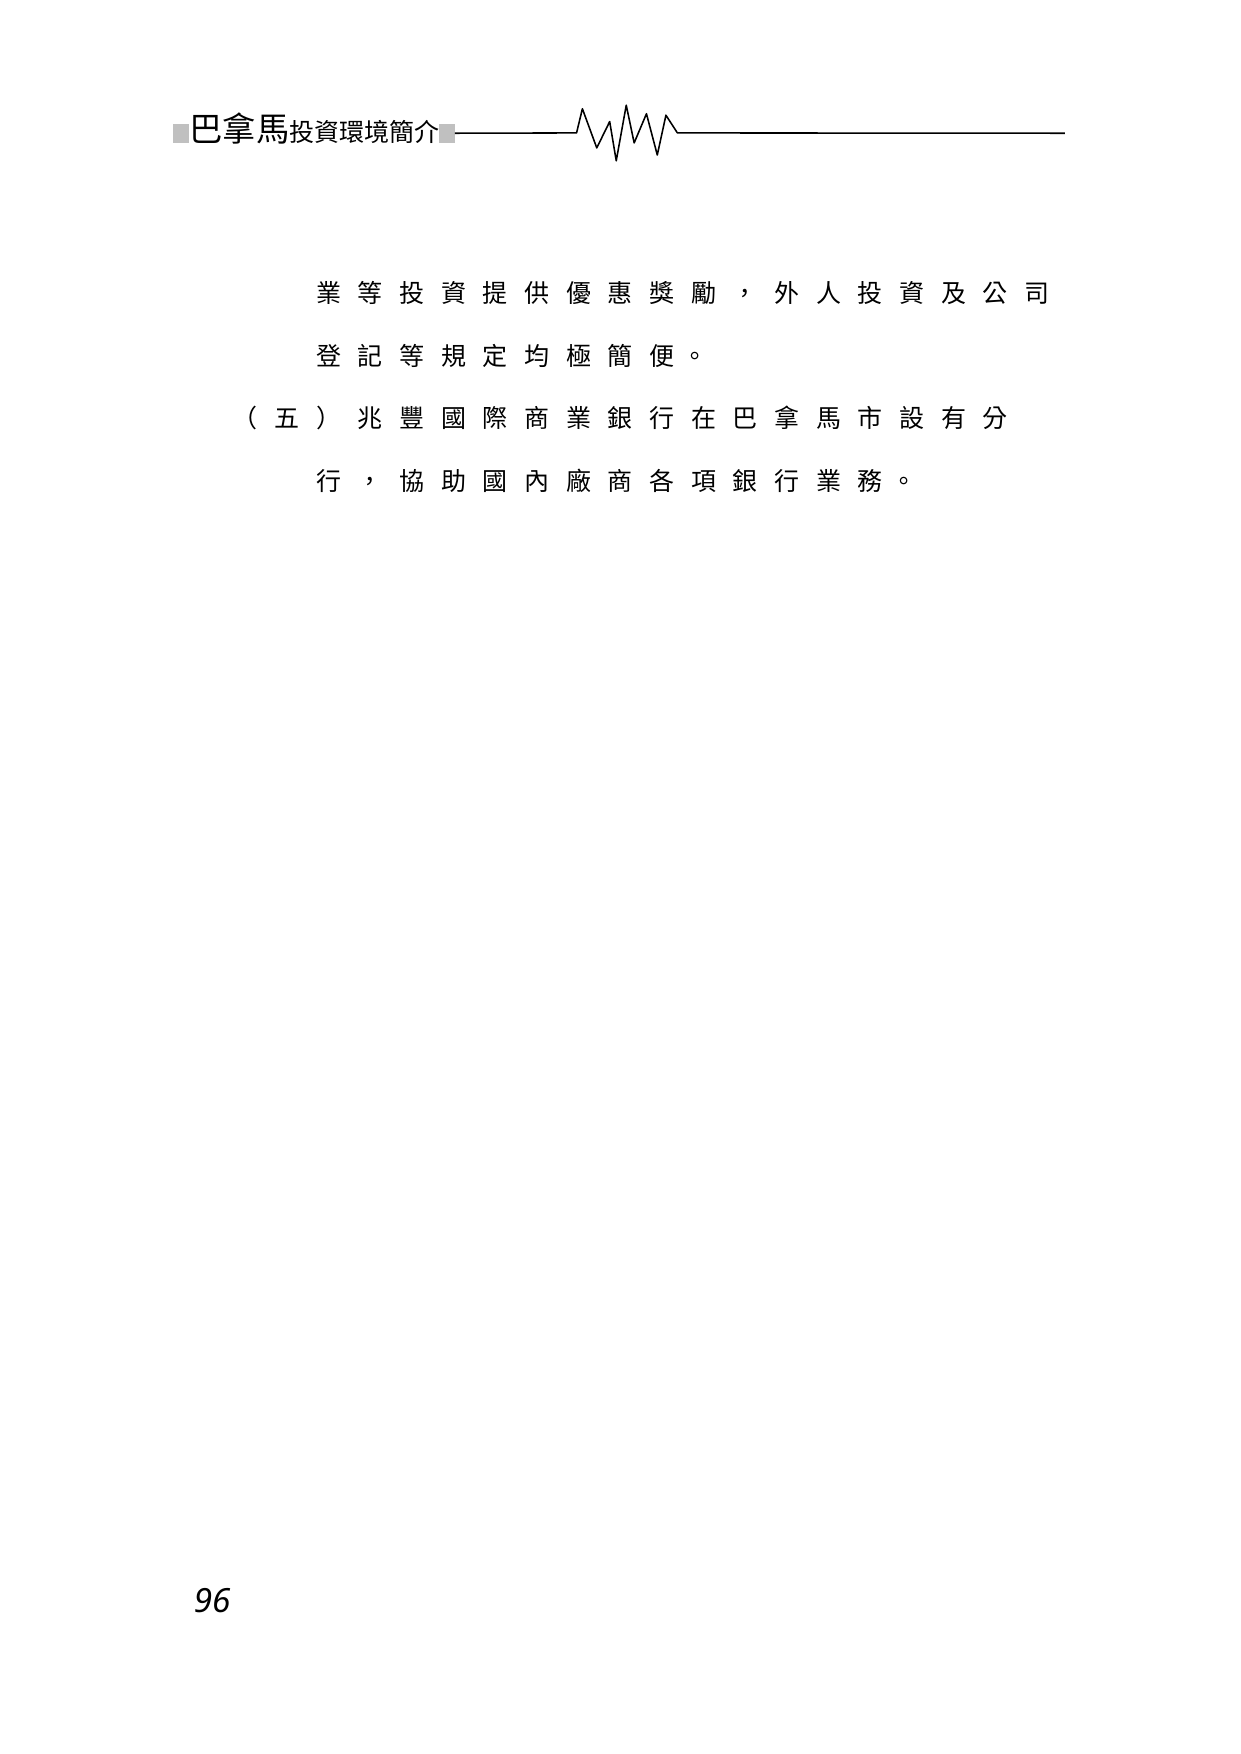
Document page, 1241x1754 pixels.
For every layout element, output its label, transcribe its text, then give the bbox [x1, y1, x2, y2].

text 業等投資提供優惠獎勵，外人投資及公司登記等規定均極簡便。 [207, 250, 1058, 375]
text （五）兆豐國際商業銀行在巴拿馬市設有分行，協助國內廠商各項銀行業務。 [207, 375, 1058, 500]
